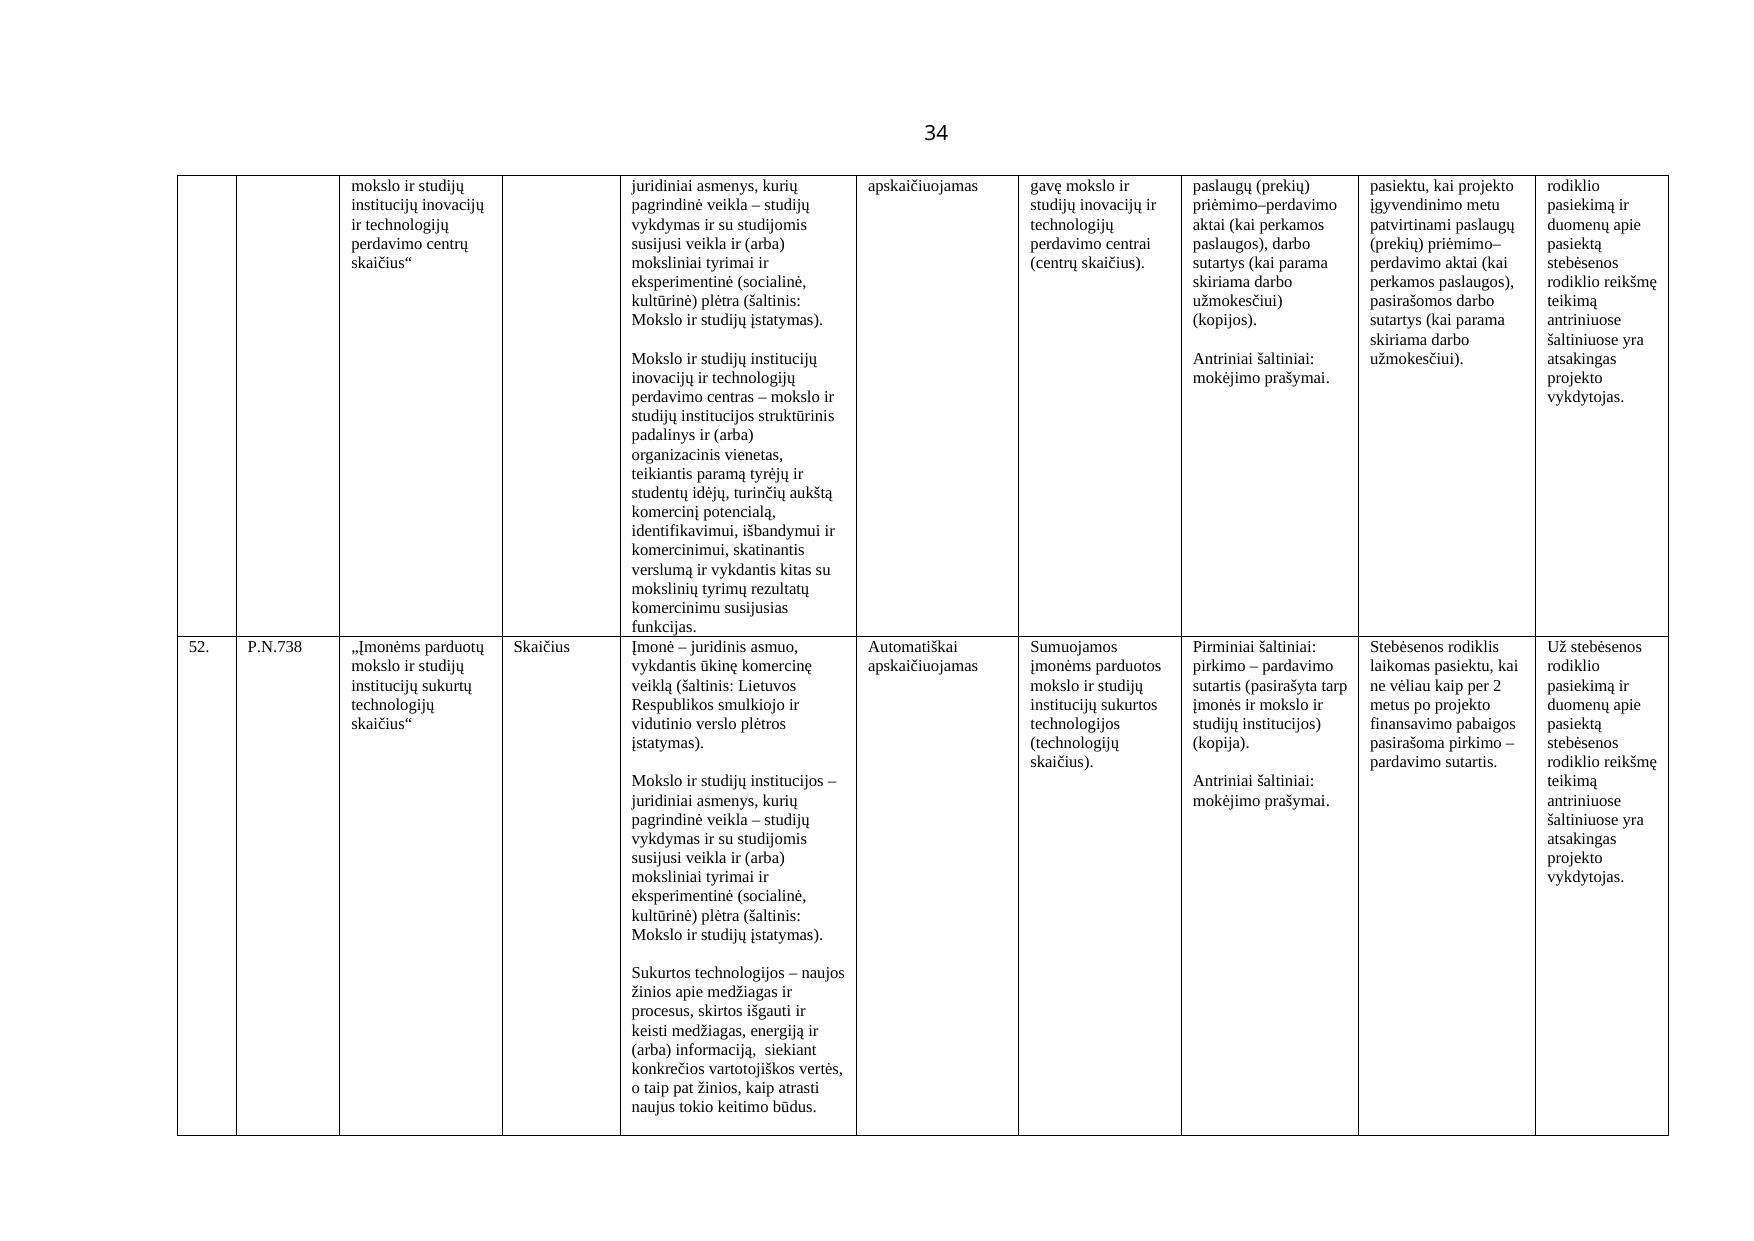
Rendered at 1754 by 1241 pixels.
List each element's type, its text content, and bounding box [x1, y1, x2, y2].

table_cell P.N.738 [237, 637, 339, 1135]
table_cell [503, 176, 620, 636]
table_cell juridiniai asmenys, kurių pagrindinė veikla – studijų vykdymas ir su studijomis susijusi veikla ir (arba) moksliniai tyrimai ir eksperimentinė (socialinė, kultūrinė) plėtra (šaltinis: Mokslo ir studijų įstatymas). Mokslo ir studijų institucijų inovacijų ir technologijų perdavimo centras – mokslo ir studijų institucijos struktūrinis padalinys ir (arba) organizacinis vienetas, teikiantis paramą tyrėjų ir studentų idėjų, turinčių aukštą komercinį potencialą, identifikavimui, išbandymui ir komercinimui, skatinantis verslumą ir vykdantis kitas su mokslinių tyrimų rezultatų komercinimu susijusias funkcijas. [621, 176, 856, 636]
table_cell mokslo ir studijų institucijų inovacijų ir technologijų perdavimo centrų skaičius“ [340, 176, 502, 636]
table_cell 52. [178, 637, 236, 1135]
table_cell apskaičiuojamas [857, 176, 1018, 636]
table_cell [178, 176, 236, 636]
table_cell [237, 176, 339, 636]
table_cell Sumuojamos įmonėms parduotos mokslo ir studijų institucijų sukurtos technologijos (technologijų skaičius). [1019, 637, 1181, 1135]
table_cell „Įmonėms parduotų mokslo ir studijų institucijų sukurtų technologijų skaičius“ [340, 637, 502, 1135]
table_cell Už stebėsenos rodiklio pasiekimą ir duomenų apie pasiektą stebėsenos rodiklio reikšmę teikimą antriniuose šaltiniuose yra atsakingas projekto vykdytojas. [1536, 637, 1668, 1135]
table_cell Pirminiai šaltiniai: pirkimo – pardavimo sutartis (pasirašyta tarp įmonės ir mokslo ir studijų institucijos) (kopija). Antriniai šaltiniai: mokėjimo prašymai. [1182, 637, 1358, 1135]
table_cell Įmonė – juridinis asmuo, vykdantis ūkinę komercinę veiklą (šaltinis: Lietuvos Respublikos smulkiojo ir vidutinio verslo plėtros įstatymas). Mokslo ir studijų institucijos – juridiniai asmenys, kurių pagrindinė veikla – studijų vykdymas ir su studijomis susijusi veikla ir (arba) moksliniai tyrimai ir eksperimentinė (socialinė, kultūrinė) plėtra (šaltinis: Mokslo ir studijų įstatymas). Sukurtos technologijos – naujos žinios apie medžiagas ir procesus, skirtos išgauti ir keisti medžiagas, energiją ir (arba) informaciją, siekiant konkrečios vartotojiškos vertės, o taip pat žinios, kaip atrasti naujus tokio keitimo būdus. [621, 637, 856, 1135]
table_cell paslaugų (prekių) priėmimo–perdavimo aktai (kai perkamos paslaugos), darbo sutartys (kai parama skiriama darbo užmokesčiui) (kopijos). Antriniai šaltiniai: mokėjimo prašymai. [1182, 176, 1358, 636]
table_cell rodiklio pasiekimą ir duomenų apie pasiektą stebėsenos rodiklio reikšmę teikimą antriniuose šaltiniuose yra atsakingas projekto vykdytojas. [1536, 176, 1668, 636]
table_cell Automatiškai apskaičiuojamas [857, 637, 1018, 1135]
table_cell gavę mokslo ir studijų inovacijų ir technologijų perdavimo centrai (centrų skaičius). [1019, 176, 1181, 636]
table_cell pasiektu, kai projekto įgyvendinimo metu patvirtinami paslaugų (prekių) priėmimo–perdavimo aktai (kai perkamos paslaugos), pasirašomos darbo sutartys (kai parama skiriama darbo užmokesčiui). [1359, 176, 1535, 636]
table_cell Skaičius [503, 637, 620, 1135]
table_cell Stebėsenos rodiklis laikomas pasiektu, kai ne vėliau kaip per 2 metus po projekto finansavimo pabaigos pasirašoma pirkimo – pardavimo sutartis. [1359, 637, 1535, 1135]
